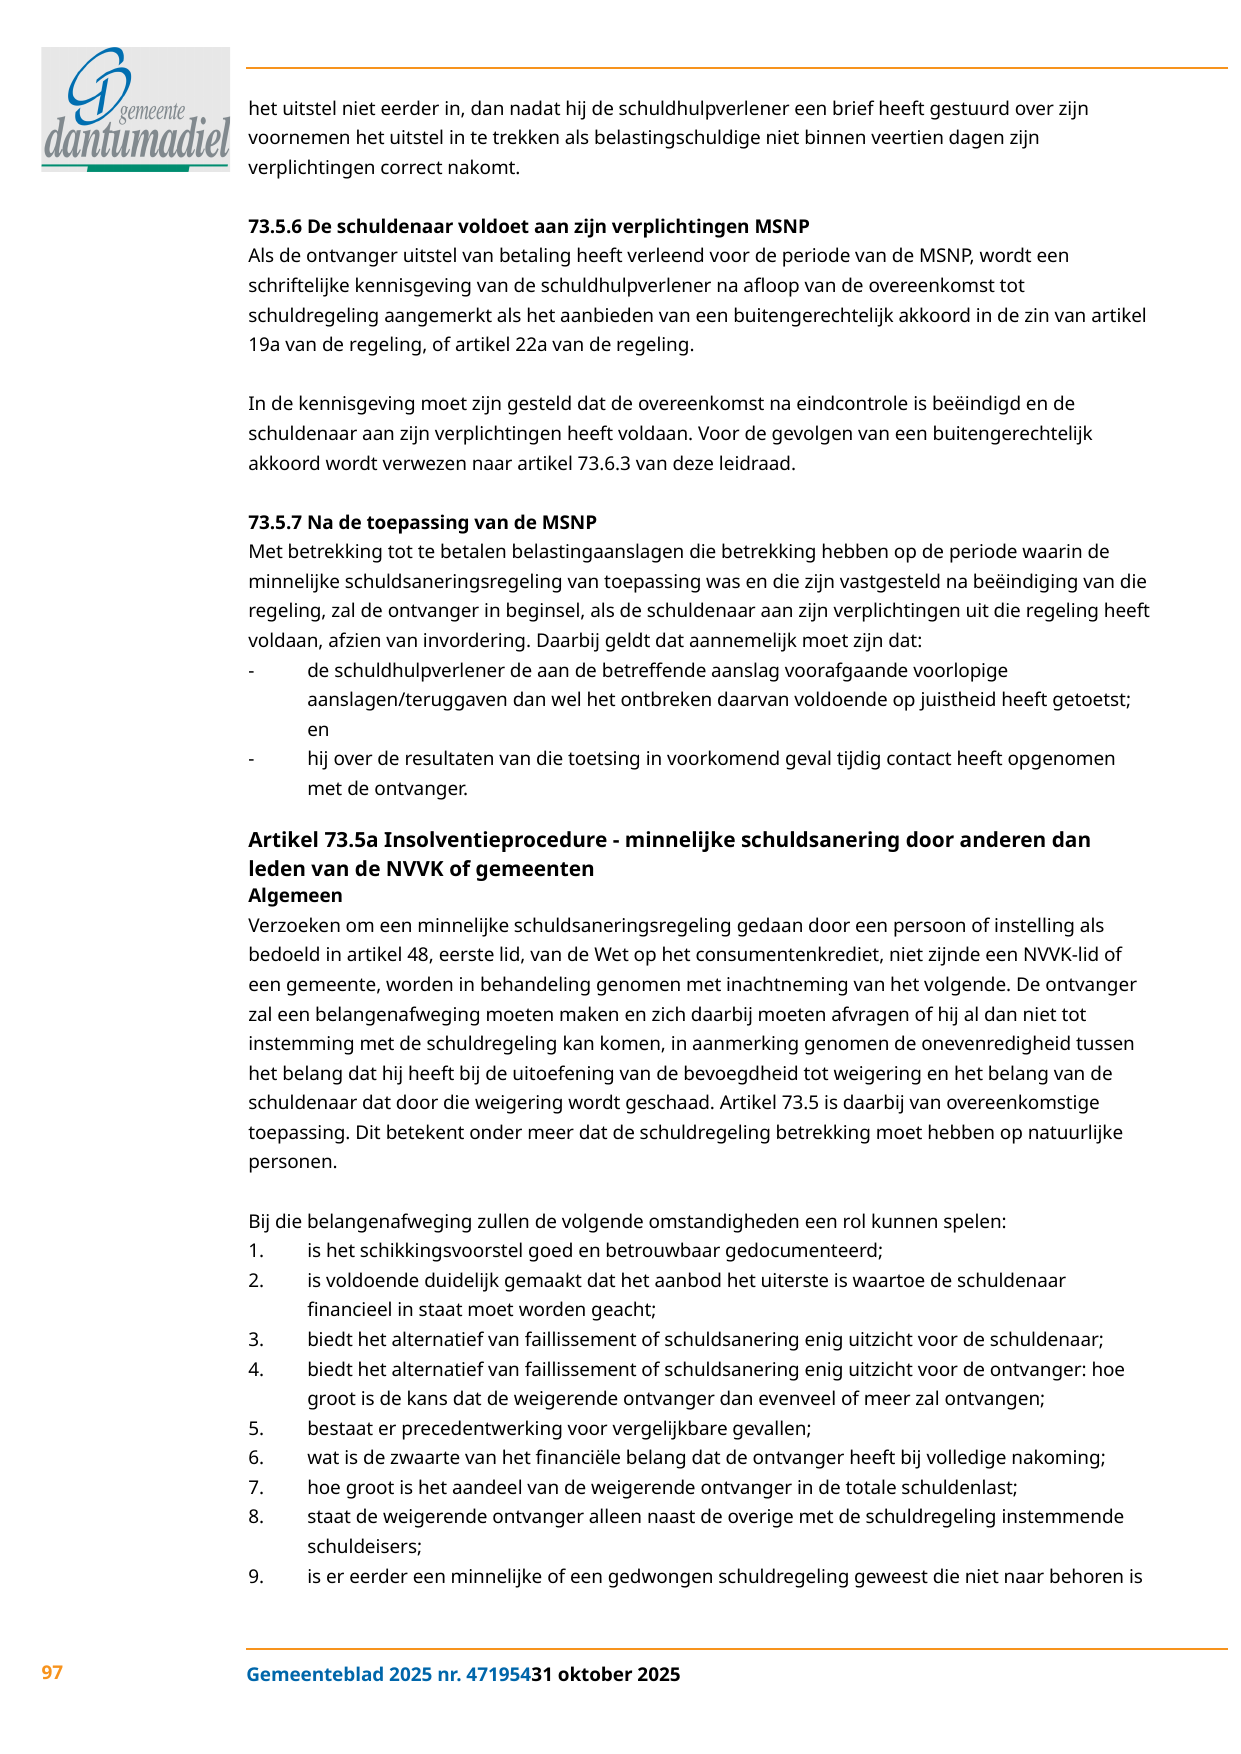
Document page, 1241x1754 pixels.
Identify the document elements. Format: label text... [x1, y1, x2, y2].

list wat is de zwaarte van het financiële belang dat de ontvanger heeft bij volledige nakoming; [248, 1444, 1152, 1470]
text Artikel 73.5a Insolventieprocedure - minnelijke schuldsanering door anderen dan leden van de NVVK of gemeenten [248, 826, 1152, 882]
list biedt het alternatief van faillissement of schuldsanering enig uitzicht voor de ontvanger: hoe groot is de kans dat de weigerende ontvanger dan evenveel of meer zal ontvangen; [248, 1356, 1152, 1411]
text Verzoeken om een minnelijke schuldsaneringsregeling gedaan door een persoon of instelling als bedoeld in artikel 48, eerste lid, van de Wet op het consumentenkrediet, niet zijnde een NVVK-lid of een gemeente, worden in behandeling genomen met inachtneming van het volgende. De ontvanger zal een belangenafweging moeten maken en zich daarbij moeten afvragen of hij al dan niet tot instemming met de schuldregeling kan komen, in aanmerking genomen de onevenredigheid tussen het belang dat hij heeft bij de uitoefening van de bevoegdheid tot weigering en het belang van de schuldenaar dat door die weigering wordt geschaad. Artikel 73.5 is daarbij van overeenkomstige toepassing. Dit betekent onder meer dat de schuldregeling betrekking moet hebben op natuurlijke personen. [248, 912, 1152, 1174]
text Algemeen [248, 882, 1152, 908]
list is voldoende duidelijk gemaakt dat het aanbod het uiterste is waartoe de schuldenaar financieel in staat moet worden geacht; [248, 1267, 1152, 1322]
picture [41, 47, 231, 172]
list de schuldhulpverlener de aan de betreffende aanslag voorafgaande voorlopige aanslagen/teruggaven dan wel het ontbreken daarvan voldoende op juistheid heeft getoetst; en [248, 657, 1152, 742]
list is er eerder een minnelijke of een gedwongen schuldregeling geweest die niet naar behoren is [248, 1563, 1152, 1589]
list staat de weigerende ontvanger alleen naast de overige met de schuldregeling instemmende schuldeisers; [248, 1504, 1152, 1559]
text 73.5.6 De schuldenaar voldoet aan zijn verplichtingen MSNP [248, 213, 1152, 239]
list bestaat er precedentwerking voor vergelijkbare gevallen; [248, 1415, 1152, 1441]
text Bij die belangenafweging zullen de volgende omstandigheden een rol kunnen spelen: [248, 1208, 1152, 1234]
list hij over de resultaten van die toetsing in voorkomend geval tijdig contact heeft opgenomen met de ontvanger. [248, 746, 1152, 801]
text Als de ontvanger uitstel van betaling heeft verleend voor de periode van de MSNP, wordt een schriftelijke kennisgeving van de schuldhulpverlener na afloop van de overeenkomst tot schuldregeling aangemerkt als het aanbieden van een buitengerechtelijk akkoord in de zin van artikel 19a van de regeling, of artikel 22a van de regeling. [248, 243, 1152, 357]
list hoe groot is het aandeel van de weigerende ontvanger in de totale schuldenlast; [248, 1474, 1152, 1500]
text het uitstel niet eerder in, dan nadat hij de schuldhulpverlener een brief heeft gestuurd over zijn voornemen het uitstel in te trekken als belastingschuldige niet binnen veertien dagen zijn verplichtingen correct nakomt. [248, 95, 1152, 180]
list is het schikkingsvoorstel goed en betrouwbaar gedocumenteerd; [248, 1237, 1152, 1263]
text In de kennisgeving moet zijn gesteld dat de overeenkomst na eindcontrole is beëindigd en de schuldenaar aan zijn verplichtingen heeft voldaan. Voor de gevolgen van een buitengerechtelijk akkoord wordt verwezen naar artikel 73.6.3 van deze leidraad. [248, 391, 1152, 476]
text Met betrekking tot te betalen belastingaanslagen die betrekking hebben op de periode waarin de minnelijke schuldsaneringsregeling van toepassing was en die zijn vastgesteld na beëindiging van die regeling, zal de ontvanger in beginsel, als de schuldenaar aan zijn verplichtingen uit die regeling heeft voldaan, afzien van invordering. Daarbij geldt dat aannemelijk moet zijn dat: [248, 538, 1152, 653]
list biedt het alternatief van faillissement of schuldsanering enig uitzicht voor de schuldenaar; [248, 1326, 1152, 1352]
text 73.5.7 Na de toepassing van de MSNP [248, 509, 1152, 535]
